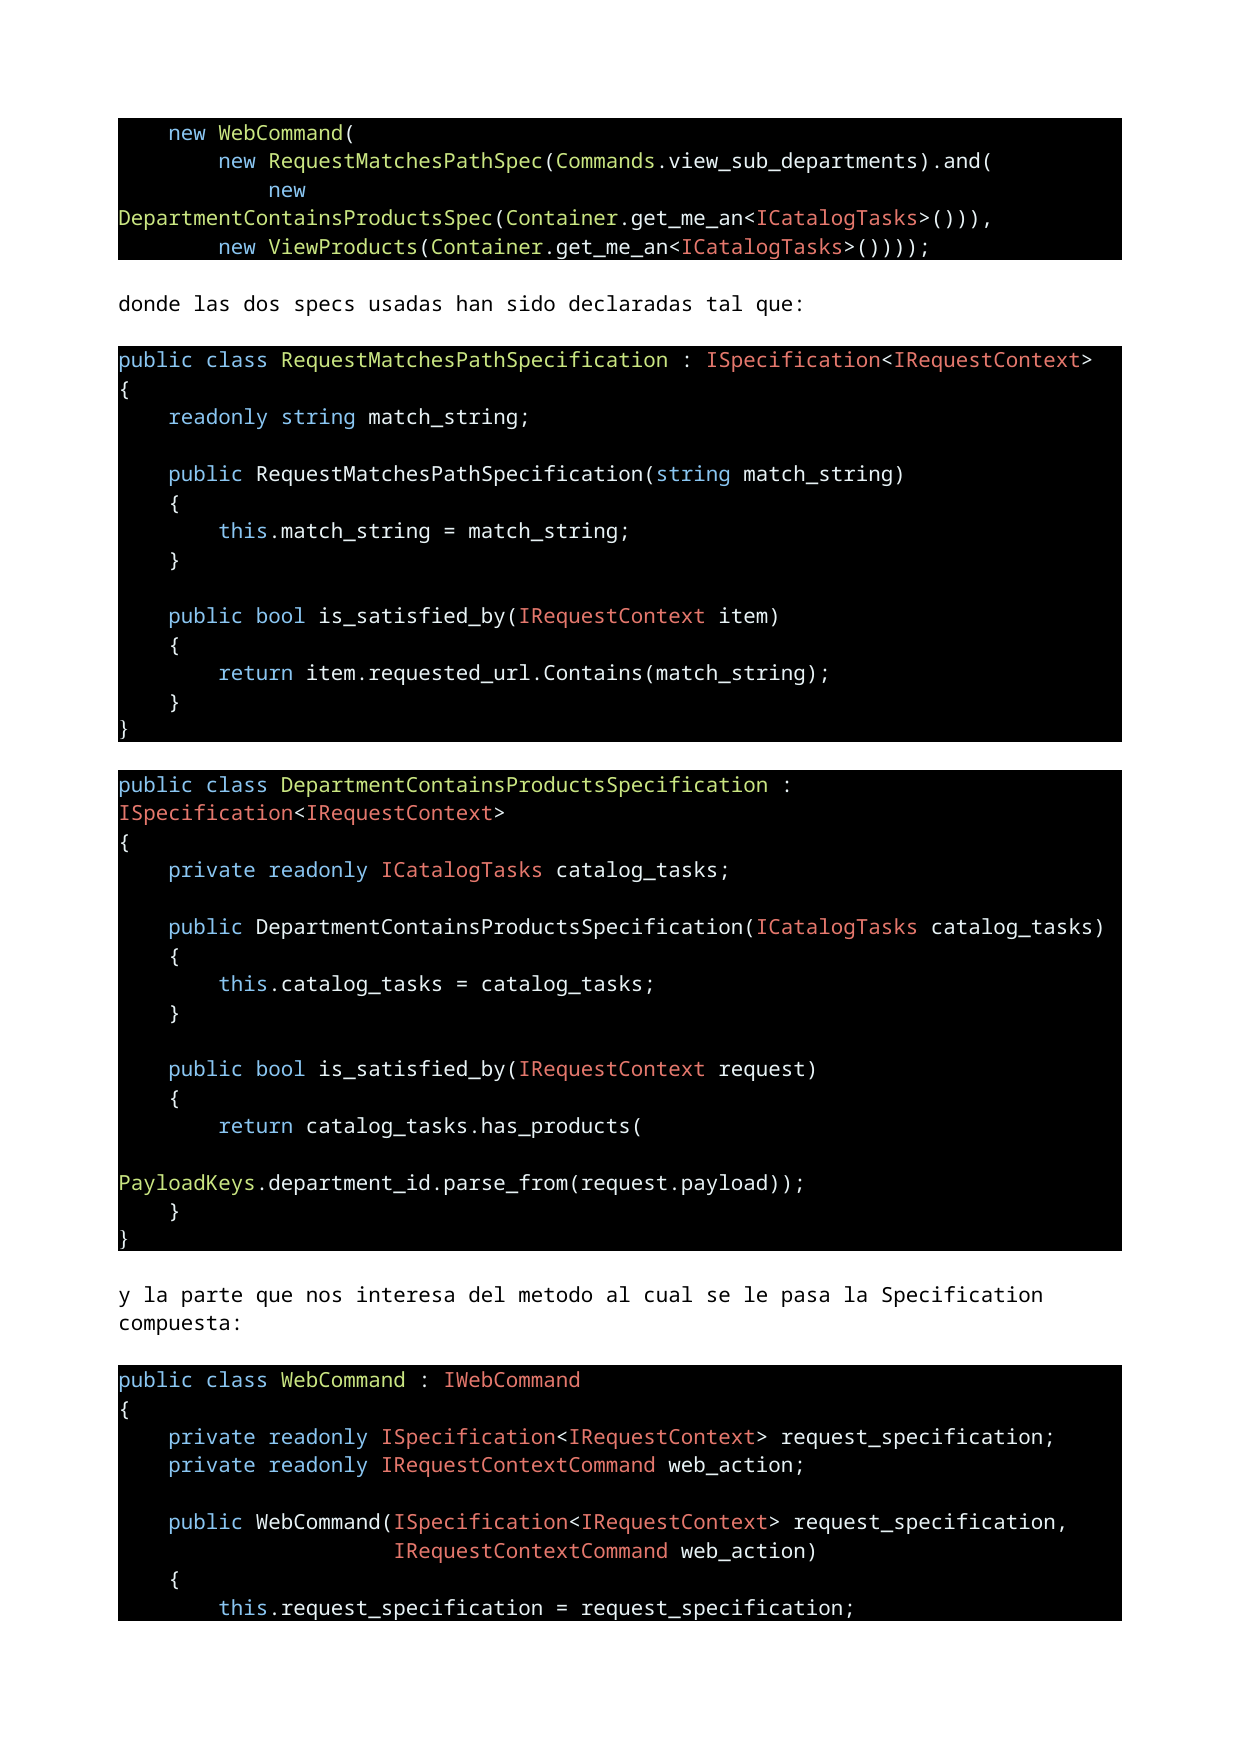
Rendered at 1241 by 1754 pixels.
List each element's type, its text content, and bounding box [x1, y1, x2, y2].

text readonly string match_string; [118, 402, 1122, 431]
text { [118, 941, 1122, 969]
text donde las dos specs usadas han sido declaradas tal que: [118, 289, 1122, 317]
text } [118, 1225, 1122, 1251]
text private readonly ISpecification<IRequestContext> request_specification; [118, 1422, 1122, 1451]
text new DepartmentContainsProductsSpec(Container.get_me_an<ICatalogTasks>())), [118, 175, 1122, 232]
text PayloadKeys.department_id.parse_from(request.payload)); [118, 1140, 1122, 1197]
text } [118, 715, 1122, 742]
text this.catalog_tasks = catalog_tasks; [118, 969, 1122, 998]
text public class RequestMatchesPathSpecification : ISpecification<IRequestContext> [118, 346, 1122, 374]
text public RequestMatchesPathSpecification(string match_string) [118, 459, 1122, 488]
text private readonly IRequestContextCommand web_action; [118, 1451, 1122, 1479]
text { [118, 630, 1122, 658]
text new RequestMatchesPathSpec(Commands.view_sub_departments).and( [118, 147, 1122, 175]
text return item.requested_url.Contains(match_string); [118, 658, 1122, 687]
text this.request_specification = request_specification; [118, 1593, 1122, 1621]
text private readonly ICatalogTasks catalog_tasks; [118, 855, 1122, 884]
text this.match_string = match_string; [118, 516, 1122, 545]
text { [118, 1394, 1122, 1422]
text new ViewProducts(Container.get_me_an<ICatalogTasks>()))); [118, 232, 1122, 260]
text { [118, 1083, 1122, 1111]
text return catalog_tasks.has_products( [118, 1111, 1122, 1140]
text } [118, 998, 1122, 1026]
text { [118, 827, 1122, 855]
text IRequestContextCommand web_action) [118, 1536, 1122, 1564]
text public bool is_satisfied_by(IRequestContext item) [118, 602, 1122, 630]
text } [118, 687, 1122, 715]
text { [118, 1564, 1122, 1593]
text new WebCommand( [118, 118, 1122, 147]
text y la parte que nos interesa del metodo al cual se le pasa la Specification compuesta: [118, 1280, 1122, 1337]
text public class DepartmentContainsProductsSpecification : ISpecification<IRequestContext> [118, 770, 1122, 827]
text public class WebCommand : IWebCommand [118, 1365, 1122, 1394]
text } [118, 1197, 1122, 1225]
text public bool is_satisfied_by(IRequestContext request) [118, 1054, 1122, 1083]
text } [118, 545, 1122, 573]
text public WebCommand(ISpecification<IRequestContext> request_specification, [118, 1507, 1122, 1536]
text { [118, 488, 1122, 516]
text public DepartmentContainsProductsSpecification(ICatalogTasks catalog_tasks) [118, 912, 1122, 941]
text { [118, 374, 1122, 402]
